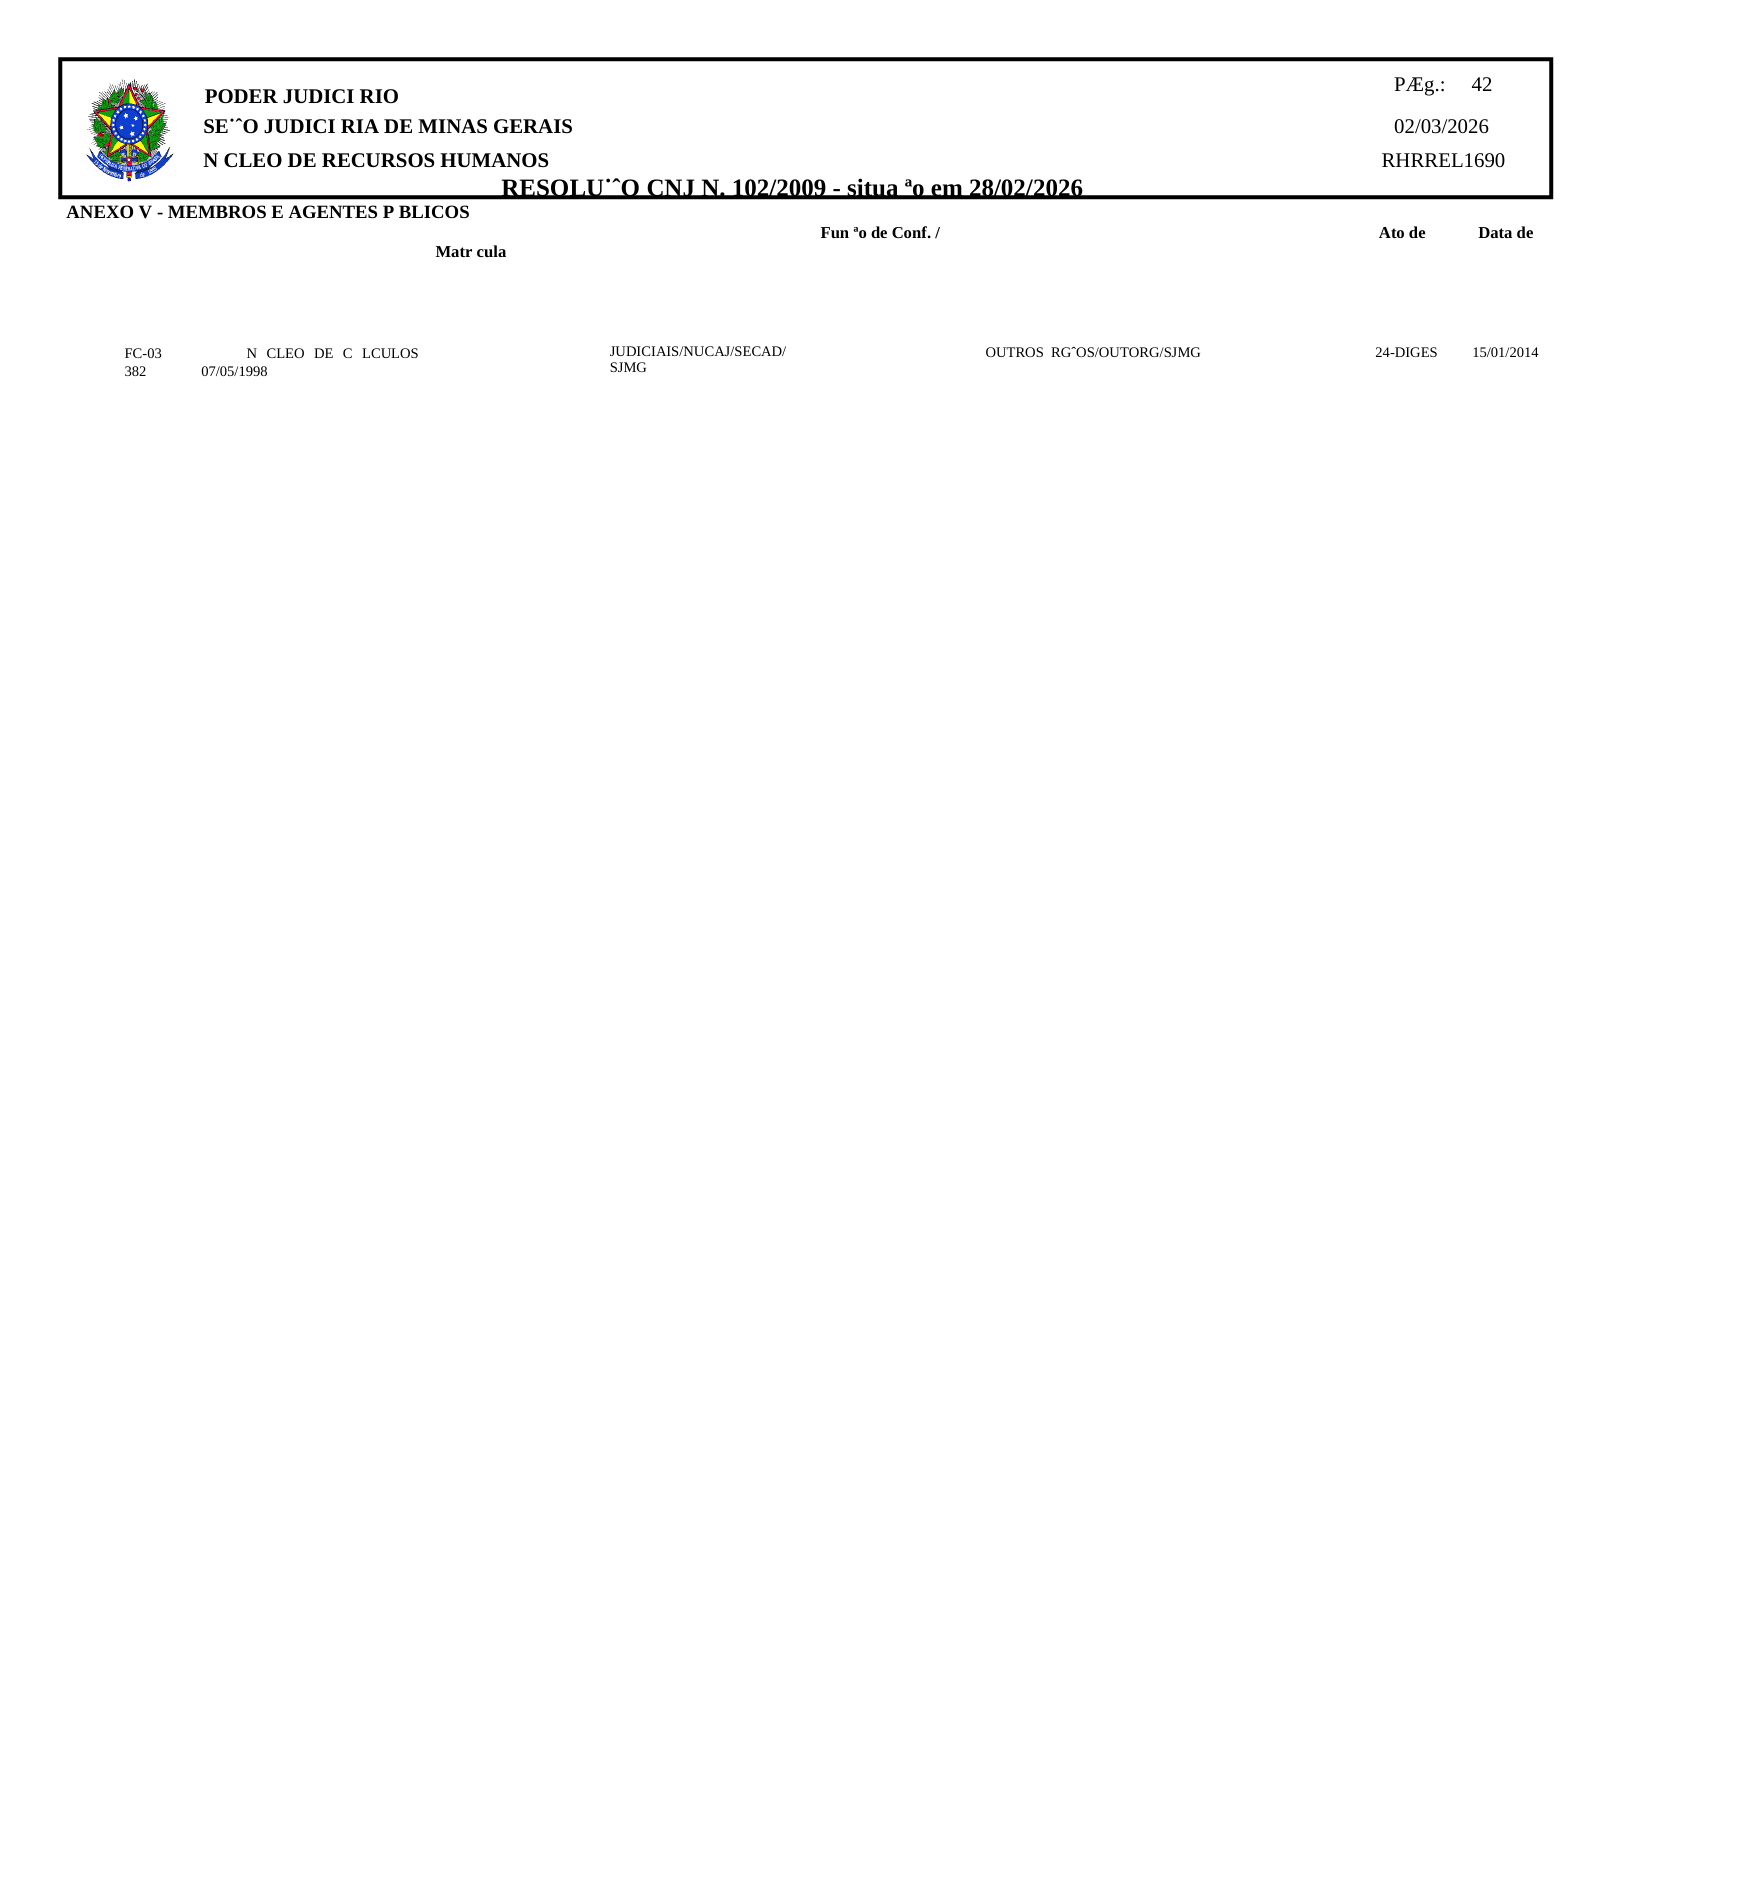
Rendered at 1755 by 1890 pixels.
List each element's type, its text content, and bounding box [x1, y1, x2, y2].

text FC-03 N CLEO DE C LCULOS 382 07/05/1998 [124, 344, 416, 379]
text JUDICIAIS/NUCAJ/SECAD/SJMG [609, 344, 804, 376]
text OUTROS RGˆOS/OUTORG/SJMG 24-DIGES 15/01/2014 [985, 344, 1559, 360]
picture [54, 53, 1557, 202]
